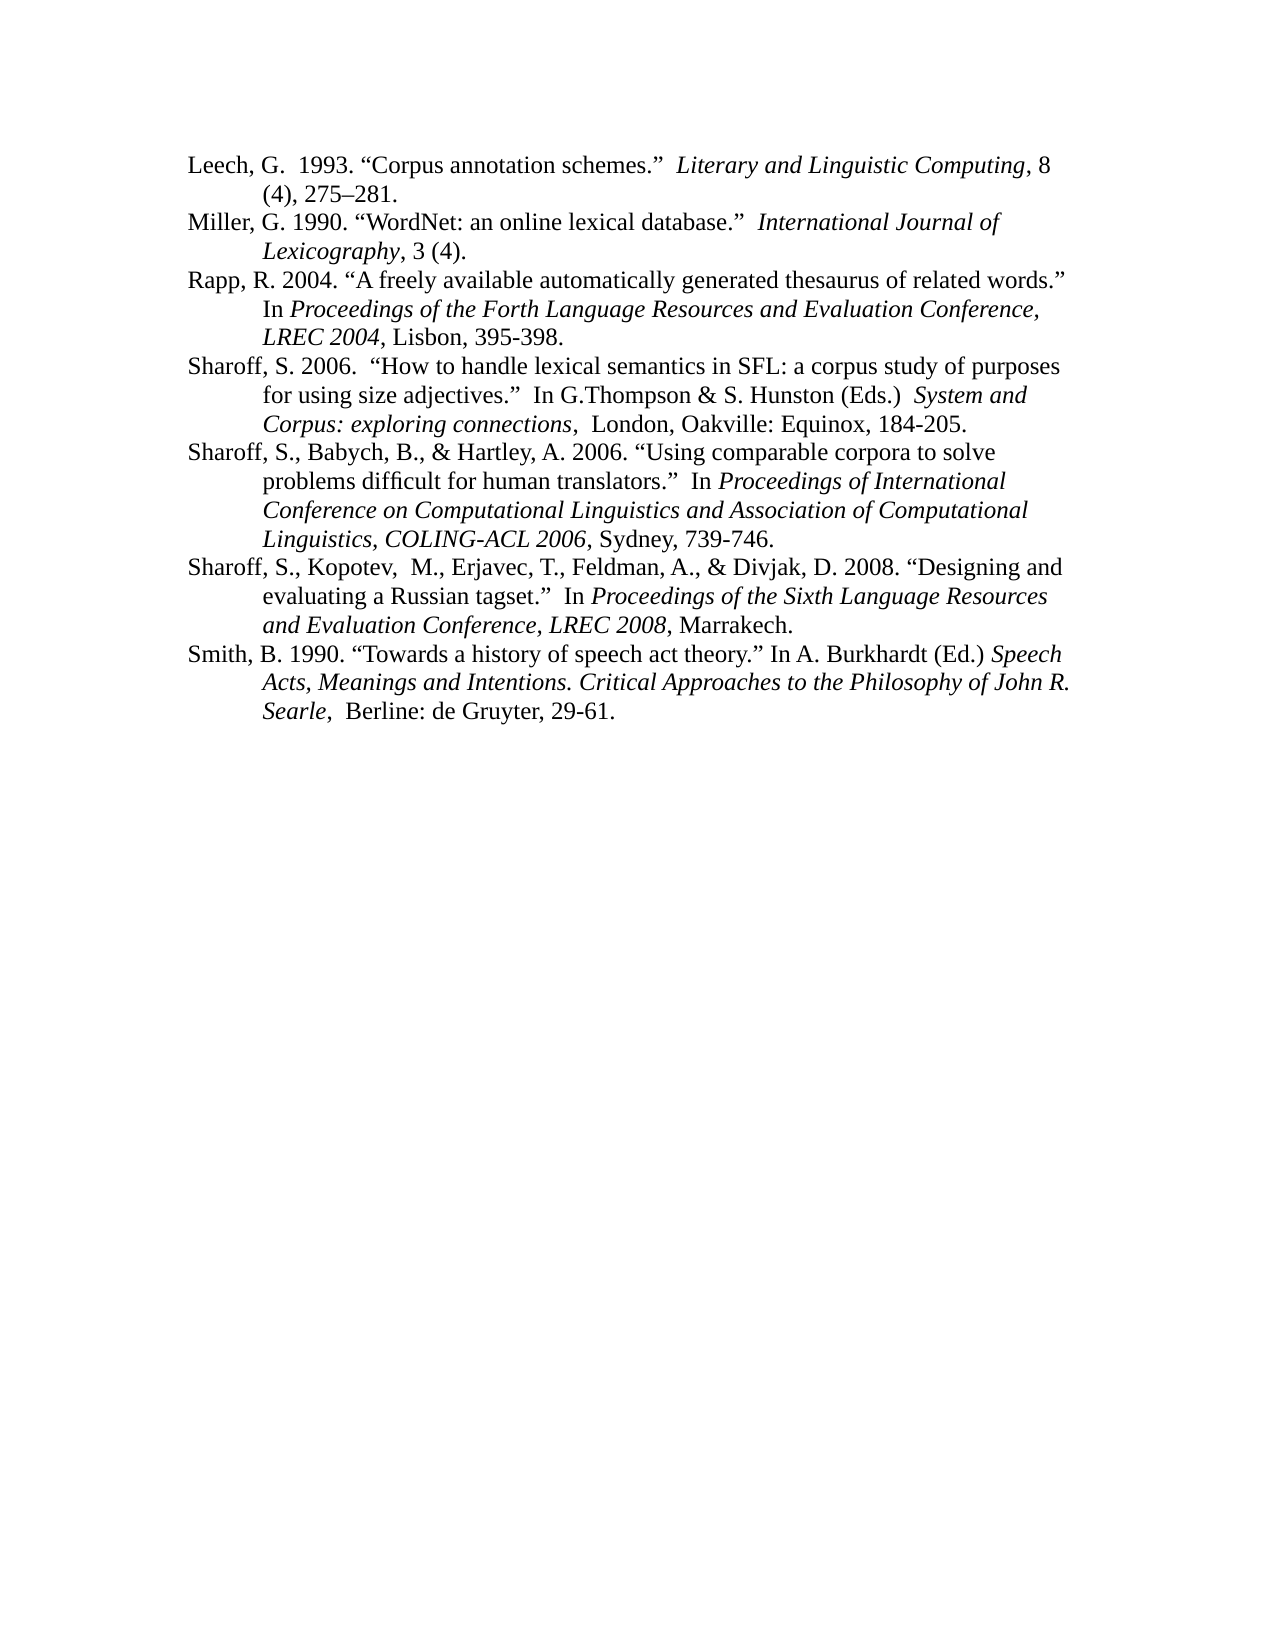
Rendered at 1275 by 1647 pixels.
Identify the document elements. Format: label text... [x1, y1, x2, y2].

text Rapp, R. 2004. “A freely available automatically generated thesaurus of related words.” In Proceedings of the Forth Language Resources and Evaluation Conference, LREC 2004, Lisbon, 395-398. [187, 265, 1087, 351]
text Leech, G. 1993. “Corpus annotation schemes.” Literary and Linguistic Computing, 8 (4), 275–281. [187, 150, 1087, 207]
text Sharoff, S., Kopotev, M., Erjavec, T., Feldman, A., & Divjak, D. 2008. “Designing and evaluating a Russian tagset.” In Proceedings of the Sixth Language Resources and Evaluation Conference, LREC 2008, Marrakech. [187, 552, 1087, 639]
text Miller, G. 1990. “WordNet: an online lexical database.” International Journal of Lexicography, 3 (4). [187, 207, 1087, 265]
text Sharoff, S. 2006. “How to handle lexical semantics in SFL: a corpus study of purposes for using size adjectives.” In G.Thompson & S. Hunston (Eds.) System and Corpus: exploring connections, London, Oakville: Equinox, 184-205. [187, 351, 1087, 437]
text Sharoff, S., Babych, B., & Hartley, A. 2006. “Using comparable corpora to solve problems difﬁcult for human translators.” In Proceedings of International Conference on Computational Linguistics and Association of Computational Linguistics, COLING-ACL 2006, Sydney, 739-746. [187, 437, 1087, 552]
text Smith, B. 1990. “Towards a history of speech act theory.” In A. Burkhardt (Ed.) Speech Acts, Meanings and Intentions. Critical Approaches to the Philosophy of John R. Searle, Berline: de Gruyter, 29-61. [187, 639, 1087, 725]
